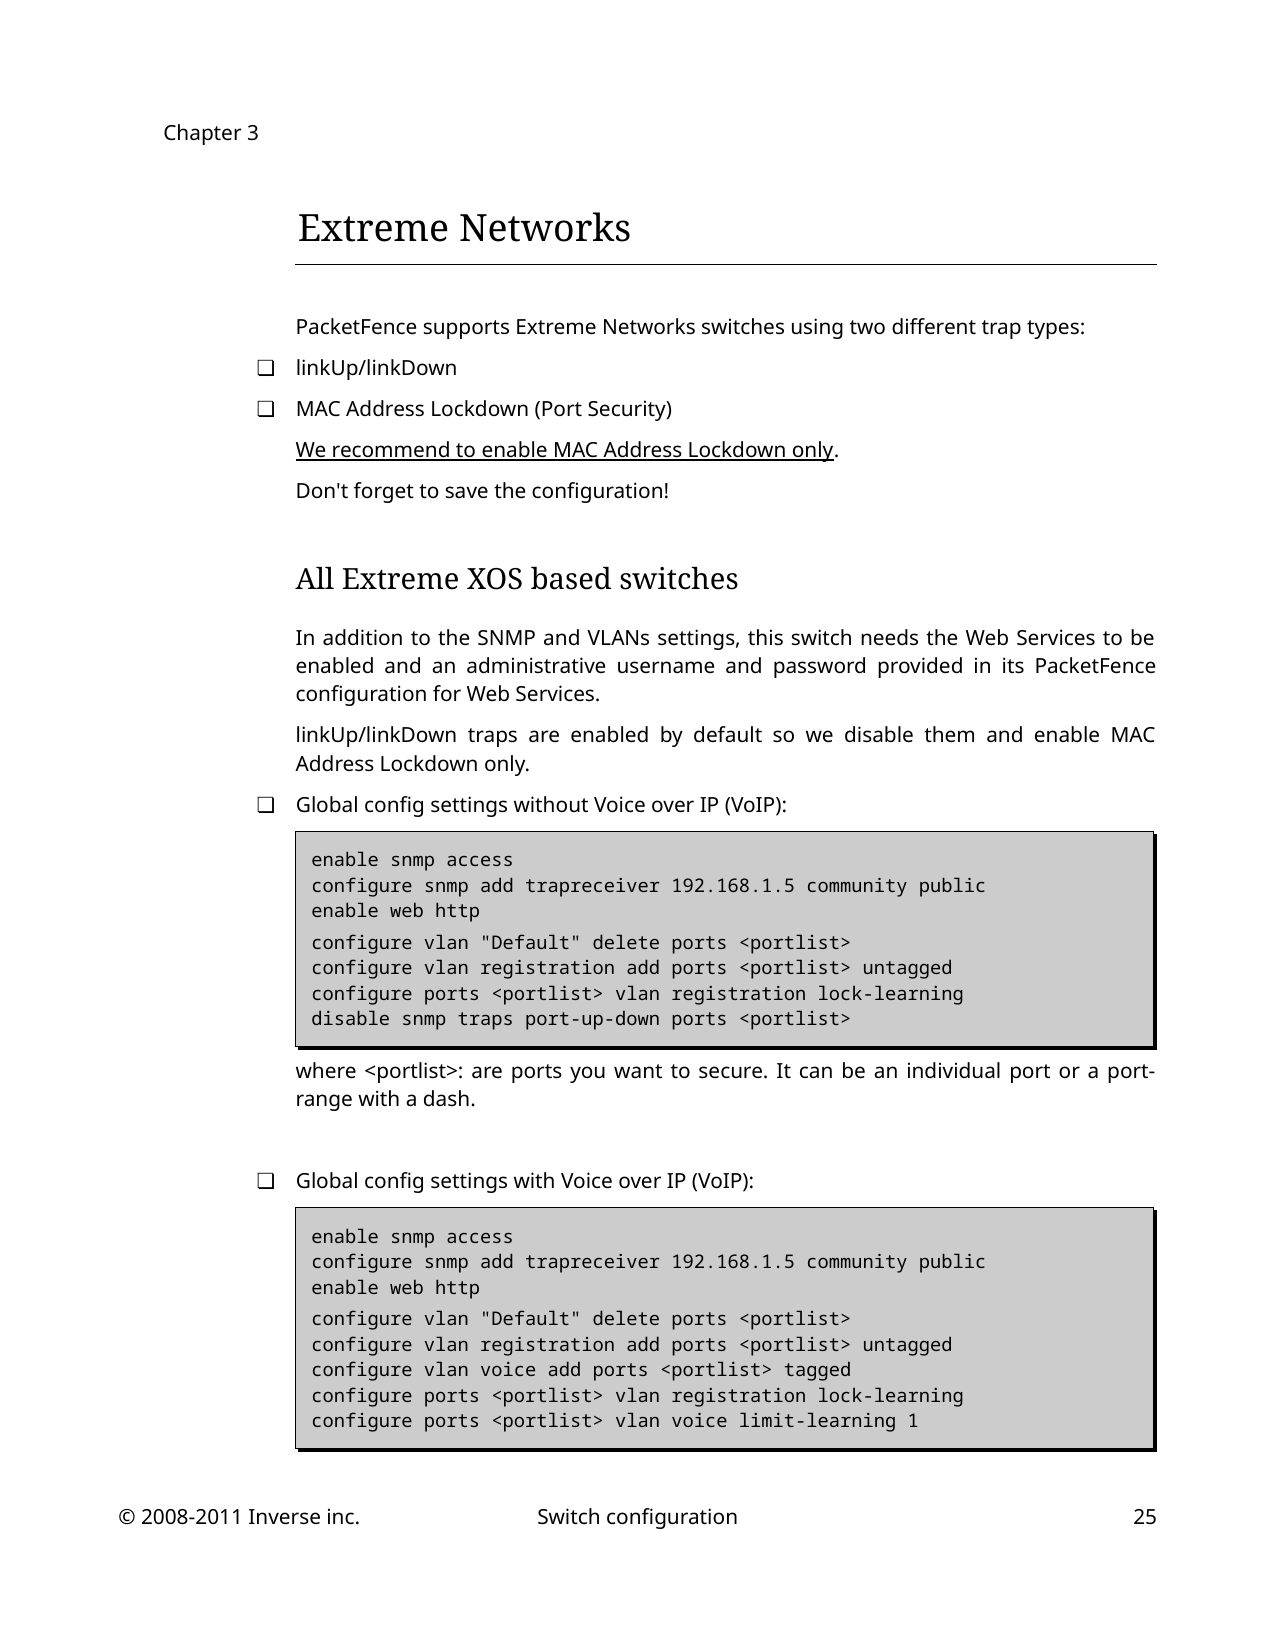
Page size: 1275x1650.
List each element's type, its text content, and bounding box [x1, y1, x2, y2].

text We recommend to enable MAC Address Lockdown only. [295, 435, 1157, 464]
text enable snmp access configure snmp add trapreceiver 192.168.1.5 community public enable web http [296, 832, 1153, 913]
text PacketFence supports Extreme Networks switches using two different trap types: [295, 312, 1157, 341]
list ❏ Global config settings with Voice over IP (VoIP): [256, 1166, 1157, 1194]
list ❏ linkUp/linkDown [256, 353, 1157, 382]
text enable snmp access configure snmp add trapreceiver 192.168.1.5 community public enable web http [296, 1208, 1153, 1289]
list ❏ Global config settings without Voice over IP (VoIP): [256, 790, 1157, 818]
text In addition to the SNMP and VLANs settings, this switch needs the Web Services to be enabled and an administrative username and password provided in its PacketFence configuration for Web Services. [295, 623, 1157, 708]
text configure vlan "Default" delete ports <portlist> configure vlan registration add ports <portlist> untagged configure vlan voice add ports <portlist> tagged configure ports <portlist> vlan registration lock-learning configure ports <portlist> vlan voice limit-learning 1 [296, 1289, 1153, 1448]
subtitle Extreme Networks [295, 201, 1157, 264]
subtitle All Extreme XOS based switches [295, 558, 1157, 598]
text Don't forget to save the configuration! [295, 476, 1157, 505]
text where <portlist>: are ports you want to secure. It can be an individual port or a port-range with a dash. [295, 1056, 1157, 1113]
text linkUp/linkDown traps are enabled by default so we disable them and enable MAC Address Lockdown only. [295, 720, 1157, 777]
text configure vlan "Default" delete ports <portlist> configure vlan registration add ports <portlist> untagged configure ports <portlist> vlan registration lock-learning disable snmp traps port-up-down ports <portlist> [296, 913, 1153, 1046]
list ❏ MAC Address Lockdown (Port Security) [256, 394, 1157, 423]
